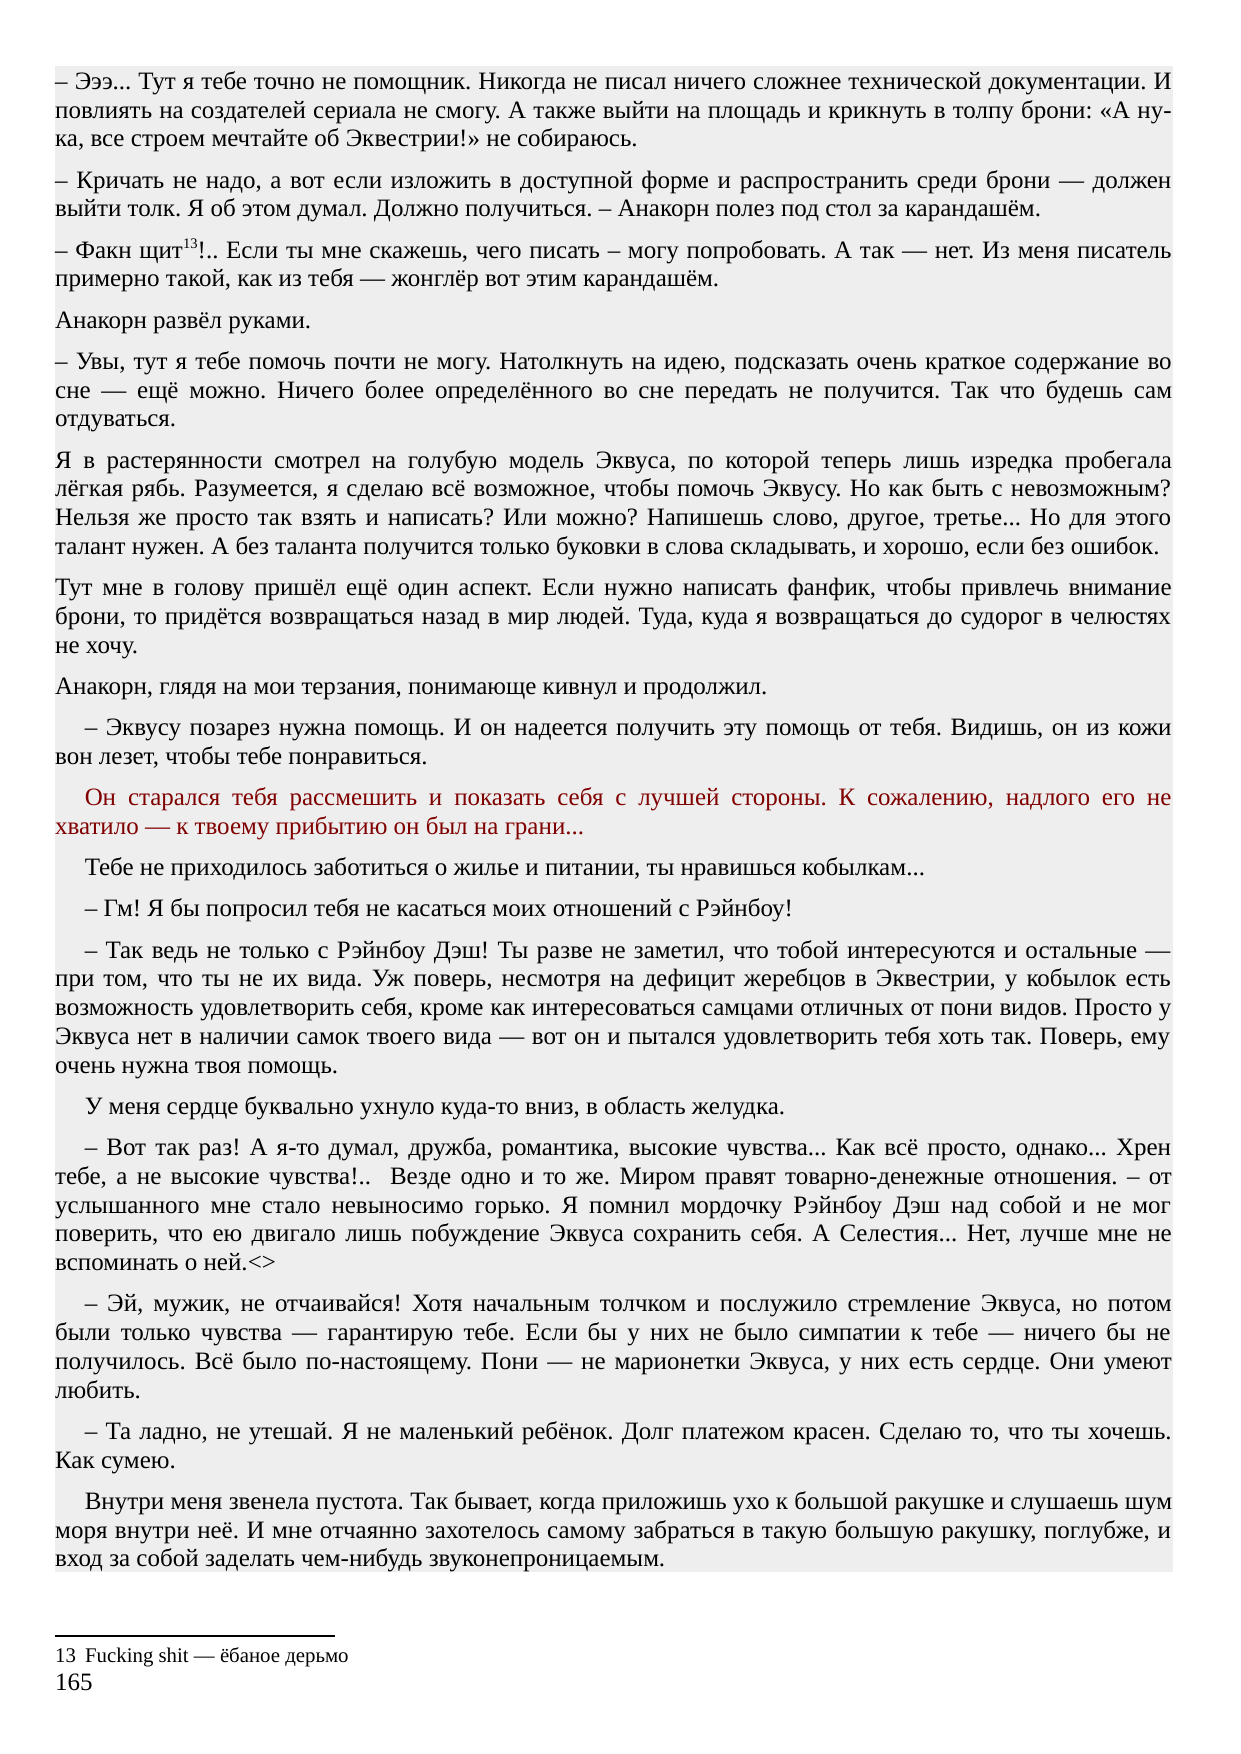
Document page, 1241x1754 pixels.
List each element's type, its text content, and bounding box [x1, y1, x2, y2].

text Внутри меня звенела пустота. Так бывает, когда приложишь ухо к большой ракушке и слушаешь шум моря внутри неё. И мне отчаянно захотелось самому забраться в такую большую ракушку, поглубже, и вход за собой заделать чем-нибудь звуконепроницаемым. [55, 1486, 1173, 1572]
text Он старался тебя рассмешить и показать себя с лучшей стороны. К сожалению, надлого его не хватило — к твоему прибытию он был на грани... [55, 782, 1173, 840]
text – Гм! Я бы попросил тебя не касаться моих отношений с Рэйнбоу! [55, 893, 1173, 922]
text Fucking shit — ёбаное дерьмо [55, 1642, 1173, 1667]
text – Факн щит!.. Если ты мне скажешь, чего писать – могу попробовать. А так — нет. Из меня писатель примерно такой, как из тебя — жонглёр вот этим карандашём. [55, 235, 1173, 292]
text – Так ведь не только с Рэйнбоу Дэш! Ты разве не заметил, что тобой интересуются и остальные — при том, что ты не их вида. Уж поверь, несмотря на дефицит жеребцов в Эквестрии, у кобылок есть возможность удовлетворить себя, кроме как интересоваться самцами отличных от пони видов. Просто у Эквуса нет в наличии самок твоего вида — вот он и пытался удовлетворить тебя хоть так. Поверь, ему очень нужна твоя помощь. [55, 935, 1173, 1078]
text Анакорн развёл руками. [55, 305, 1173, 333]
text – Увы, тут я тебе помочь почти не могу. Натолкнуть на идею, подсказать очень краткое содержание во сне — ещё можно. Ничего более определённого во сне передать не получится. Так что будешь сам отдуваться. [55, 346, 1173, 432]
text – Та ладно, не утешай. Я не маленький ребёнок. Долг платежом красен. Сделаю то, что ты хочешь. Как сумею. [55, 1416, 1173, 1473]
text Я в растерянности смотрел на голубую модель Эквуса, по которой теперь лишь изредка пробегала лёгкая рябь. Разумеется, я сделаю всё возможное, чтобы помочь Эквусу. Но как быть с невозможным? Нельзя же просто так взять и написать? Или можно? Напишешь слово, другое, третье... Но для этого талант нужен. А без таланта получится только буковки в слова складывать, и хорошо, если без ошибок. [55, 445, 1173, 560]
text – Эээ... Тут я тебе точно не помощник. Никогда не писал ничего сложнее технической документации. И повлиять на создателей сериала не смогу. А также выйти на площадь и крикнуть в толпу брони: «А ну-ка, все строем мечтайте об Эквестрии!» не собираюсь. [55, 66, 1173, 152]
text – Эквусу позарез нужна помощь. И он надеется получить эту помощь от тебя. Видишь, он из кожи вон лезет, чтобы тебе понравиться. [55, 712, 1173, 770]
text – Эй, мужик, не отчаивайся! Хотя начальным толчком и послужило стремление Эквуса, но потом были только чувства — гарантирую тебе. Если бы у них не было симпатии к тебе — ничего бы не получилось. Всё было по-настоящему. Пони — не марионетки Эквуса, у них есть сердце. Они умеют любить. [55, 1288, 1173, 1403]
text – Кричать не надо, а вот если изложить в доступной форме и распространить среди брони — должен выйти толк. Я об этом думал. Должно получиться. – Анакорн полез под стол за карандашём. [55, 165, 1173, 222]
text – Вот так раз! А я-то думал, дружба, романтика, высокие чувства... Как всё просто, однако... Хрен тебе, а не высокие чувства!.. Везде одно и то же. Миром правят товарно-денежные отношения. – от услышанного мне стало невыносимо горько. Я помнил мордочку Рэйнбоу Дэш над собой и не мог поверить, что ею двигало лишь побуждение Эквуса сохранить себя. А Селестия... Нет, лучше мне не вспоминать о ней.<> [55, 1132, 1173, 1276]
text У меня сердце буквально ухнуло куда-то вниз, в область желудка. [55, 1091, 1173, 1120]
text Тут мне в голову пришёл ещё один аспект. Если нужно написать фанфик, чтобы привлечь внимание брони, то придётся возвращаться назад в мир людей. Туда, куда я возвращаться до судорог в челюстях не хочу. [55, 572, 1173, 658]
text Анакорн, глядя на мои терзания, понимающе кивнул и продолжил. [55, 671, 1173, 700]
text Тебе не приходилось заботиться о жилье и питании, ты нравишься кобылкам... [55, 852, 1173, 881]
